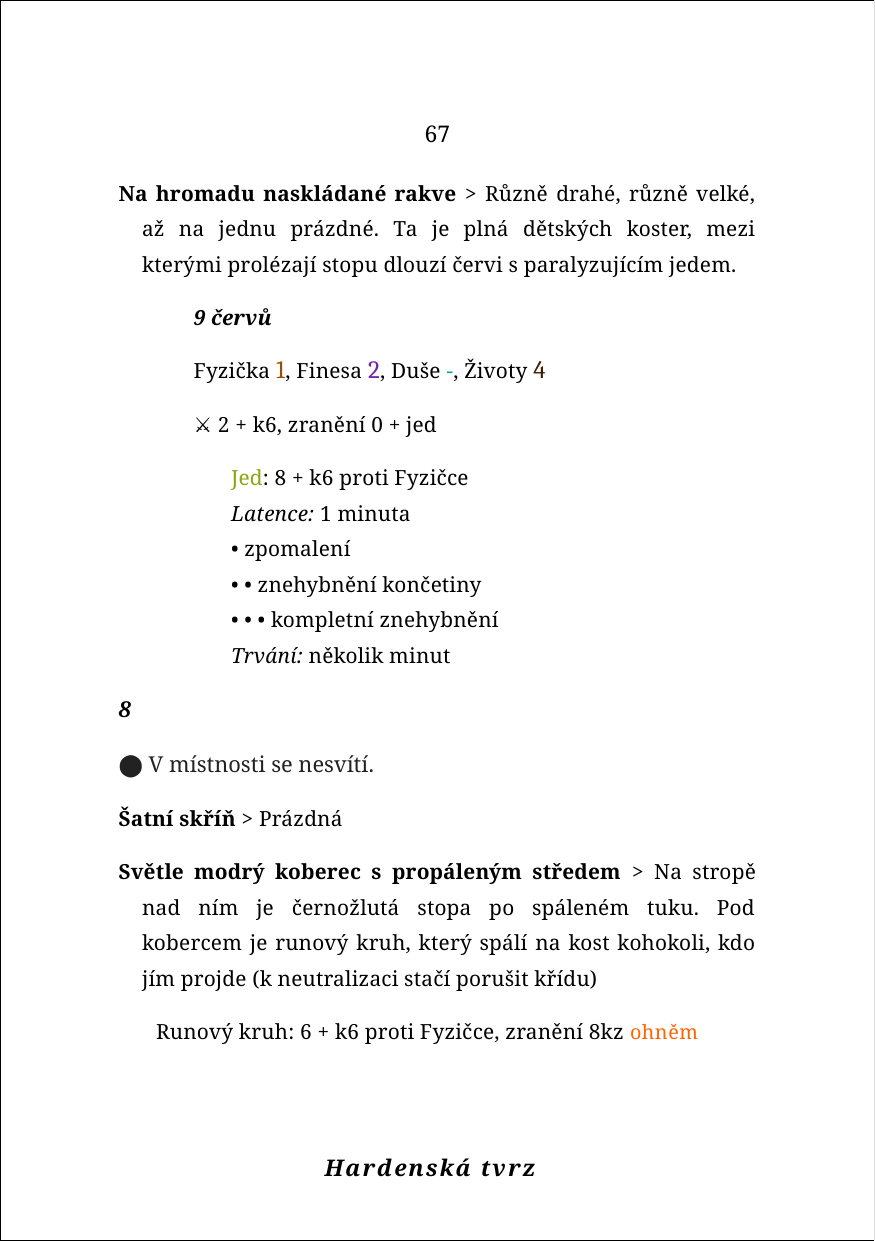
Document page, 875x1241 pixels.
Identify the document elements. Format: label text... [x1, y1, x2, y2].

list 9 červů [156, 303, 756, 332]
list Trvání: několik minut [193, 641, 756, 669]
list Fyzička 1, Finesa 2, Duše -, Životy 4 [156, 356, 756, 385]
text Šatní skříň > Prázdná [118, 804, 756, 832]
list • • • kompletní znehybnění [193, 605, 756, 634]
list Runový kruh: 6 + k6 proti Fyzičce, zranění 8kz ohněm [118, 1017, 756, 1045]
text 8 [118, 694, 756, 724]
text Na hromadu naskládané rakve > Různě drahé, různě velké, až na jednu prázdné. Ta je plná dětských koster, mezi kterými prolézají stopu dlouzí červi s paralyzujícím jedem. [118, 179, 756, 278]
list ⚔ 2 + k6, zranění 0 + jed [156, 410, 756, 438]
list Jed: 8 + k6 proti Fyzičce [193, 463, 756, 492]
text ⬤ V místnosti se nesvítí. [118, 749, 756, 779]
text Světle modrý koberec s propáleným středem > Na stropě nad ním je černožlutá stopa po spáleném tuku. Pod kobercem je runový kruh, který spálí na kost kohokoli, kdo jím projde (k neutralizaci stačí porušit křídu) [118, 857, 756, 992]
list Latence: 1 minuta [193, 499, 756, 527]
list • zpomalení [193, 534, 756, 563]
list • • znehybnění končetiny [193, 570, 756, 598]
